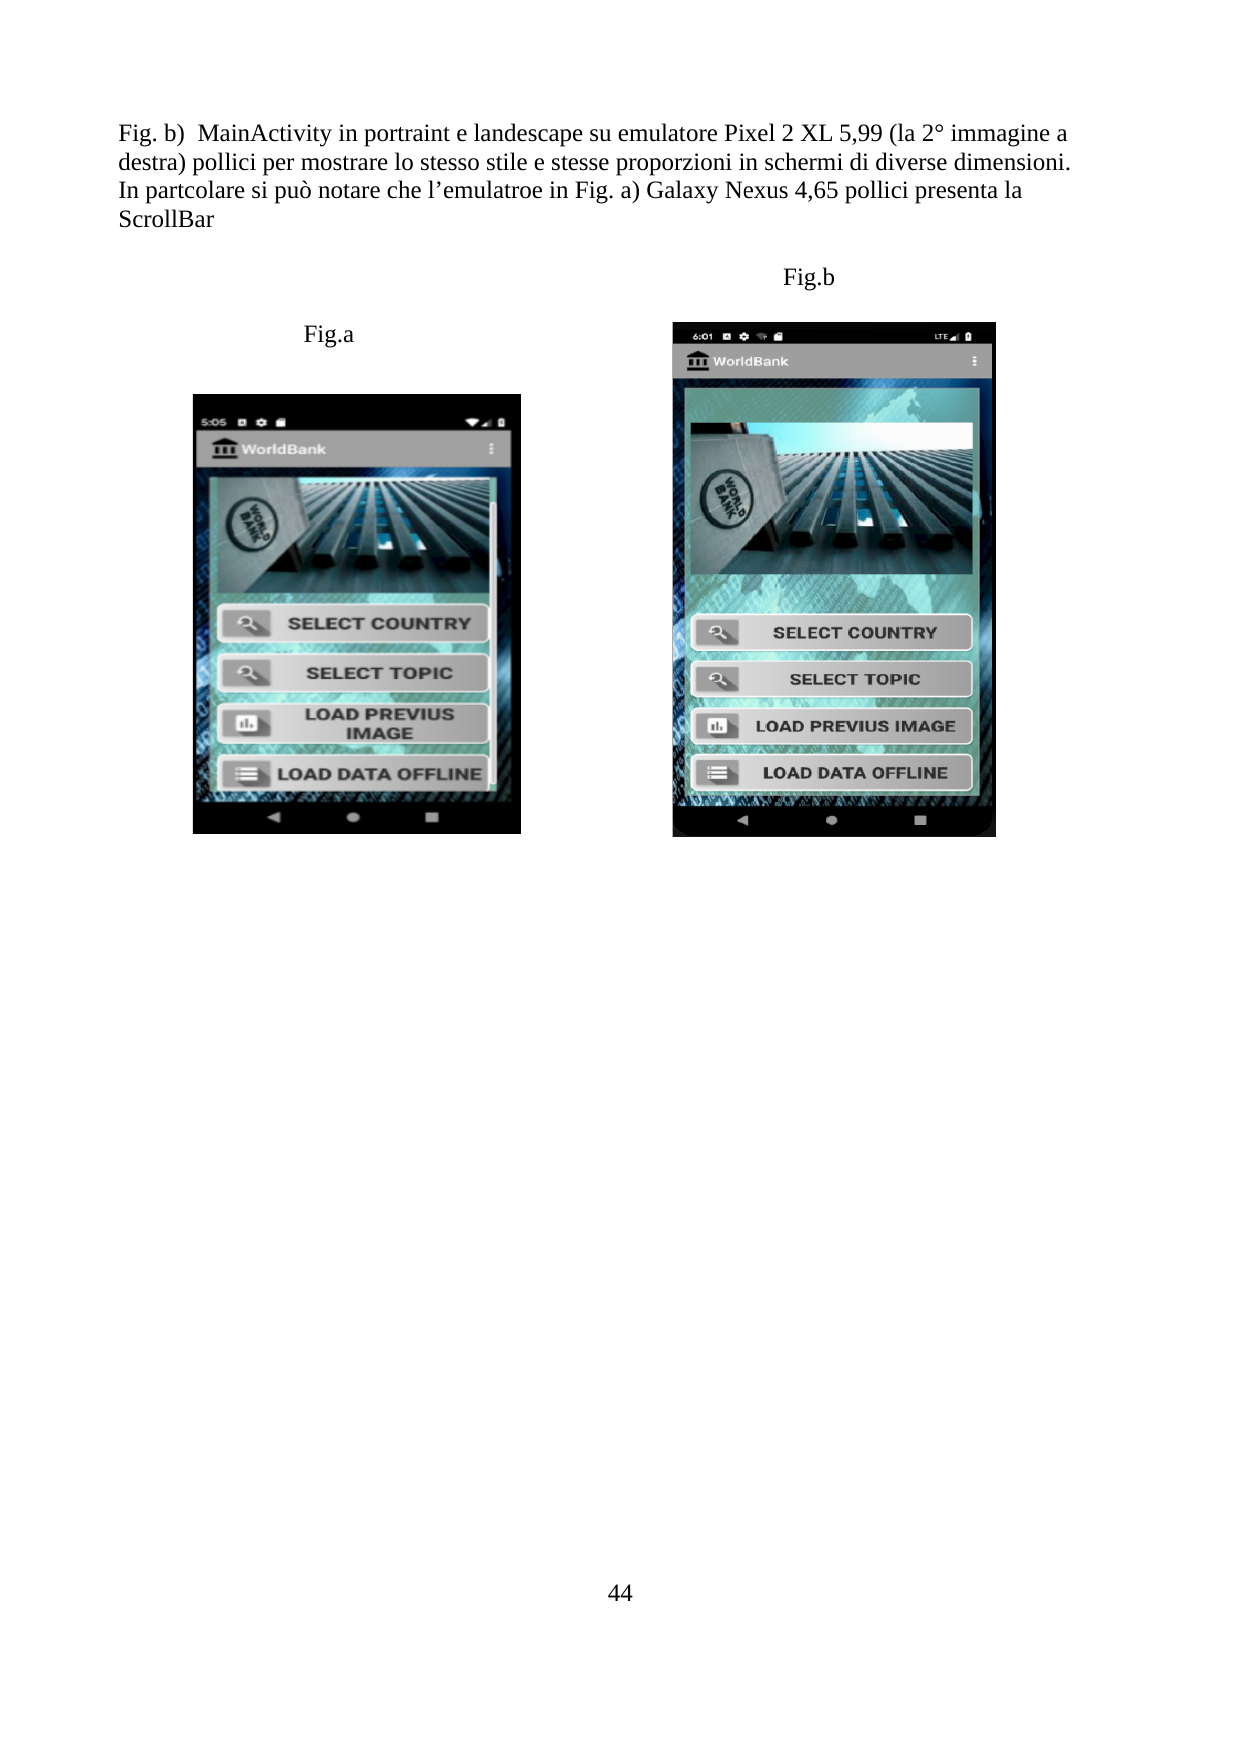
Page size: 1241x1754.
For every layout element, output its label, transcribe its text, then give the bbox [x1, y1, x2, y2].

text Fig.a [118, 319, 1122, 348]
picture [192, 394, 521, 834]
text In partcolare si può notare che l’emulatroe in Fig. a) Galaxy Nexus 4,65 pollici presenta la ScrollBar [118, 176, 1122, 233]
text Fig.b [118, 262, 1122, 291]
text Fig. b) MainActivity in portraint e landescape su emulatore Pixel 2 XL 5,99 (la 2° immagine a destra) pollici per mostrare lo stesso stile e stesse proporzioni in schermi di diverse dimensioni. [118, 118, 1122, 176]
picture [672, 322, 996, 837]
